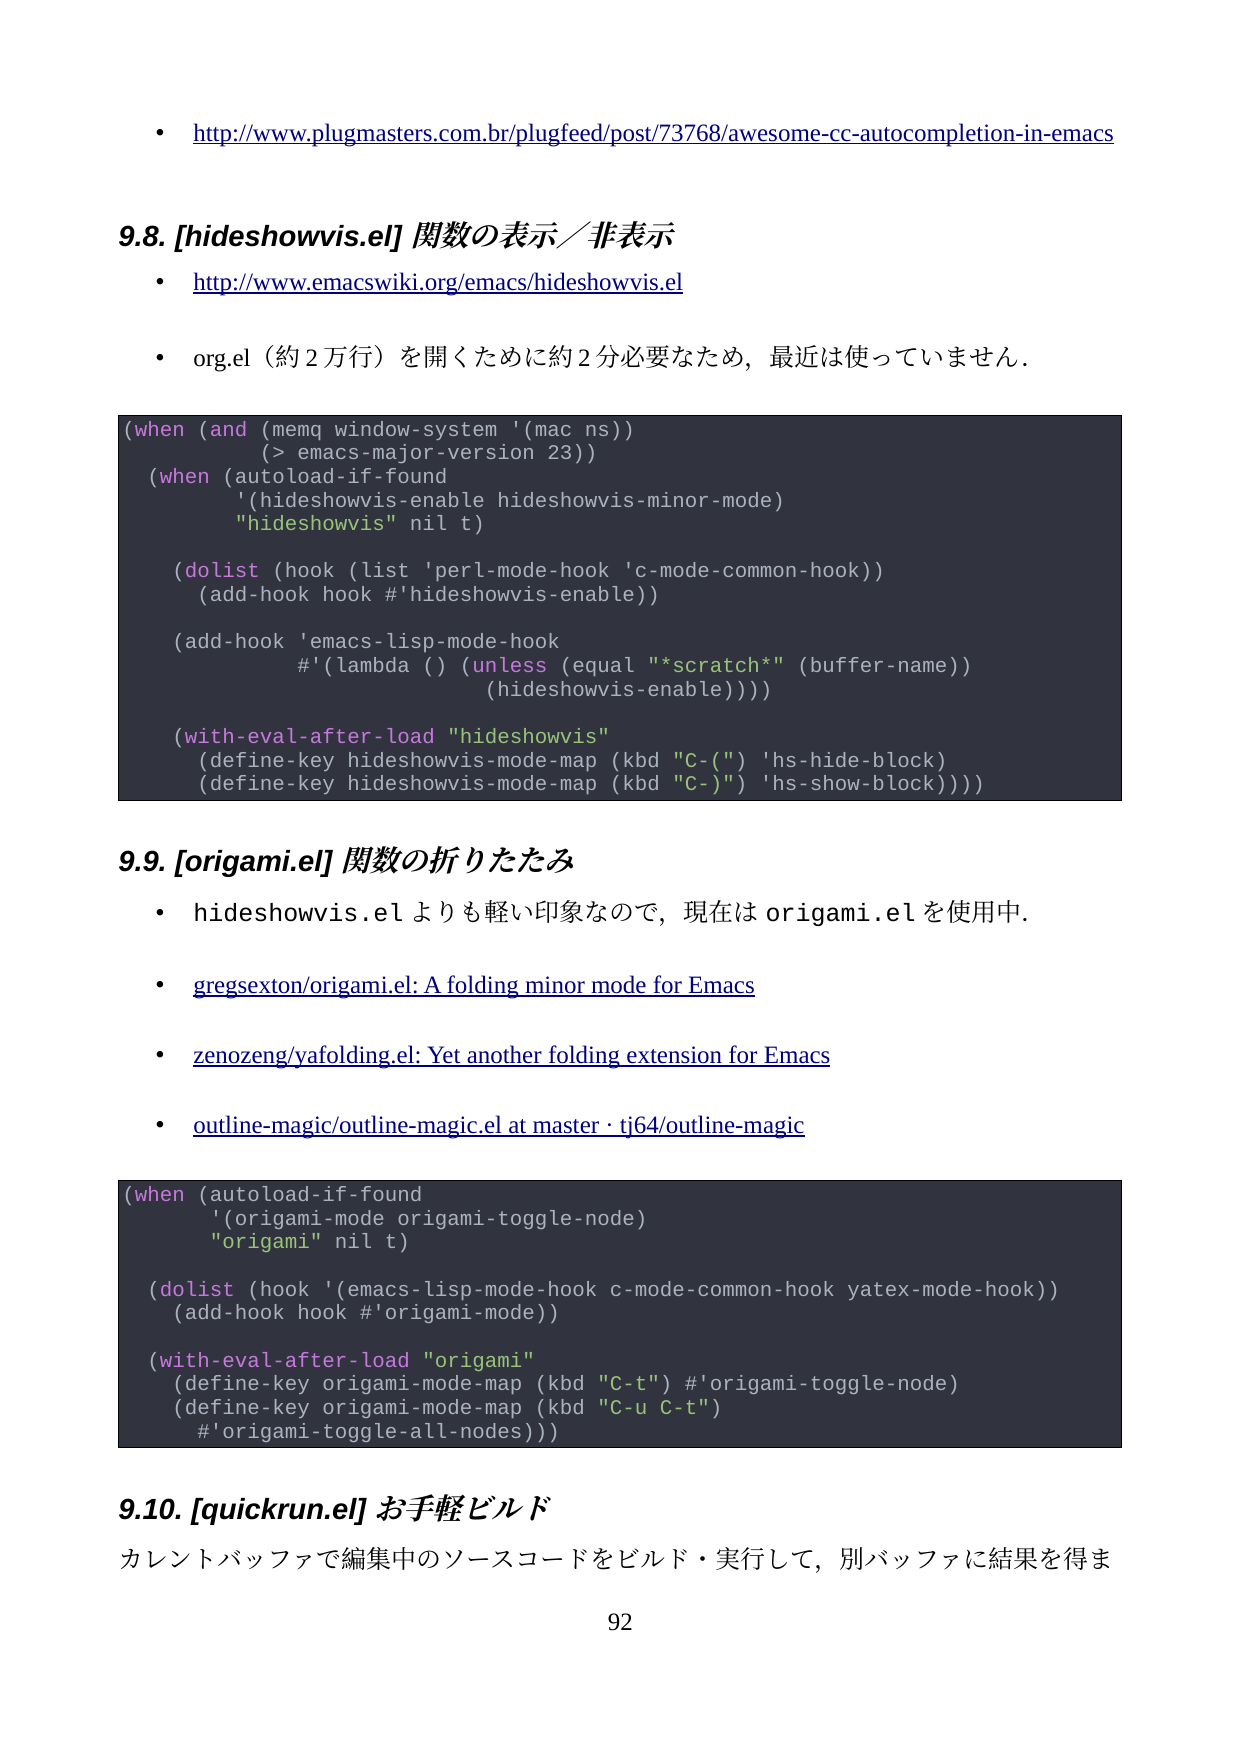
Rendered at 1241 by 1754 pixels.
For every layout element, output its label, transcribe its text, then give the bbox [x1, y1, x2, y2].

text '(origami-mode origami-toggle-node) [119, 1204, 1121, 1227]
text (define-key hideshowvis-mode-map (kbd "C-)") 'hs-show-block)))) [119, 769, 1121, 800]
list gregsexton/origami.el: A folding minor mode for Emacs [156, 970, 1122, 1028]
list outline-magic/outline-magic.el at master · tj64/outline-magic [156, 1110, 1122, 1168]
list zenozeng/yafolding.el: Yet another folding extension for Emacs [156, 1040, 1122, 1098]
text (dolist (hook '(emacs-lisp-mode-hook c-mode-common-hook yatex-mode-hook)) [119, 1275, 1121, 1298]
list hideshowvis.el よりも軽い印象なので，現在は origami.el を使用中． [156, 893, 1122, 958]
text (define-key origami-mode-map (kbd "C-t") #'origami-toggle-node) [119, 1369, 1121, 1393]
text (with-eval-after-load "origami" [119, 1346, 1121, 1369]
text (define-key hideshowvis-mode-map (kbd "C-(") 'hs-hide-block) [119, 746, 1121, 769]
text (with-eval-after-load "hideshowvis" [119, 722, 1121, 746]
text (hideshowvis-enable)))) [119, 675, 1121, 698]
subtitle [origami.el] 関数の折りたたみ [118, 838, 1122, 880]
text カレントバッファで編集中のソースコードをビルド・実行して，別バッファに結果を得ま [118, 1540, 1122, 1576]
list org.el（約2万行）を開くために約2分必要なため，最近は使っていません． [156, 337, 1122, 402]
text #'origami-toggle-all-nodes))) [119, 1417, 1121, 1447]
text (when (and (memq window-system '(mac ns)) [119, 416, 1121, 438]
text (define-key origami-mode-map (kbd "C-u C-t") [119, 1393, 1121, 1417]
list http://www.emacswiki.org/emacs/hideshowvis.el [156, 267, 1122, 325]
text (when (autoload-if-found [119, 1181, 1121, 1204]
text (dolist (hook (list 'perl-mode-hook 'c-mode-common-hook)) [119, 557, 1121, 580]
text "hideshowvis" nil t) [119, 509, 1121, 533]
list http://www.plugmasters.com.br/plugfeed/post/73768/awesome-cc-autocompletion-in-emacs [156, 118, 1122, 176]
subtitle [quickrun.el] お手軽ビルド [118, 1486, 1122, 1527]
text '(hideshowvis-enable hideshowvis-minor-mode) [119, 486, 1121, 509]
text (> emacs-major-version 23)) [119, 438, 1121, 462]
text "origami" nil t) [119, 1227, 1121, 1251]
text (when (autoload-if-found [119, 462, 1121, 486]
text (add-hook hook #'hideshowvis-enable)) [119, 580, 1121, 604]
text #'(lambda () (unless (equal "*scratch*" (buffer-name)) [119, 651, 1121, 675]
subtitle [hideshowvis.el] 関数の表示／非表示 [118, 213, 1122, 255]
text (add-hook 'emacs-lisp-mode-hook [119, 627, 1121, 651]
text (add-hook hook #'origami-mode)) [119, 1298, 1121, 1322]
